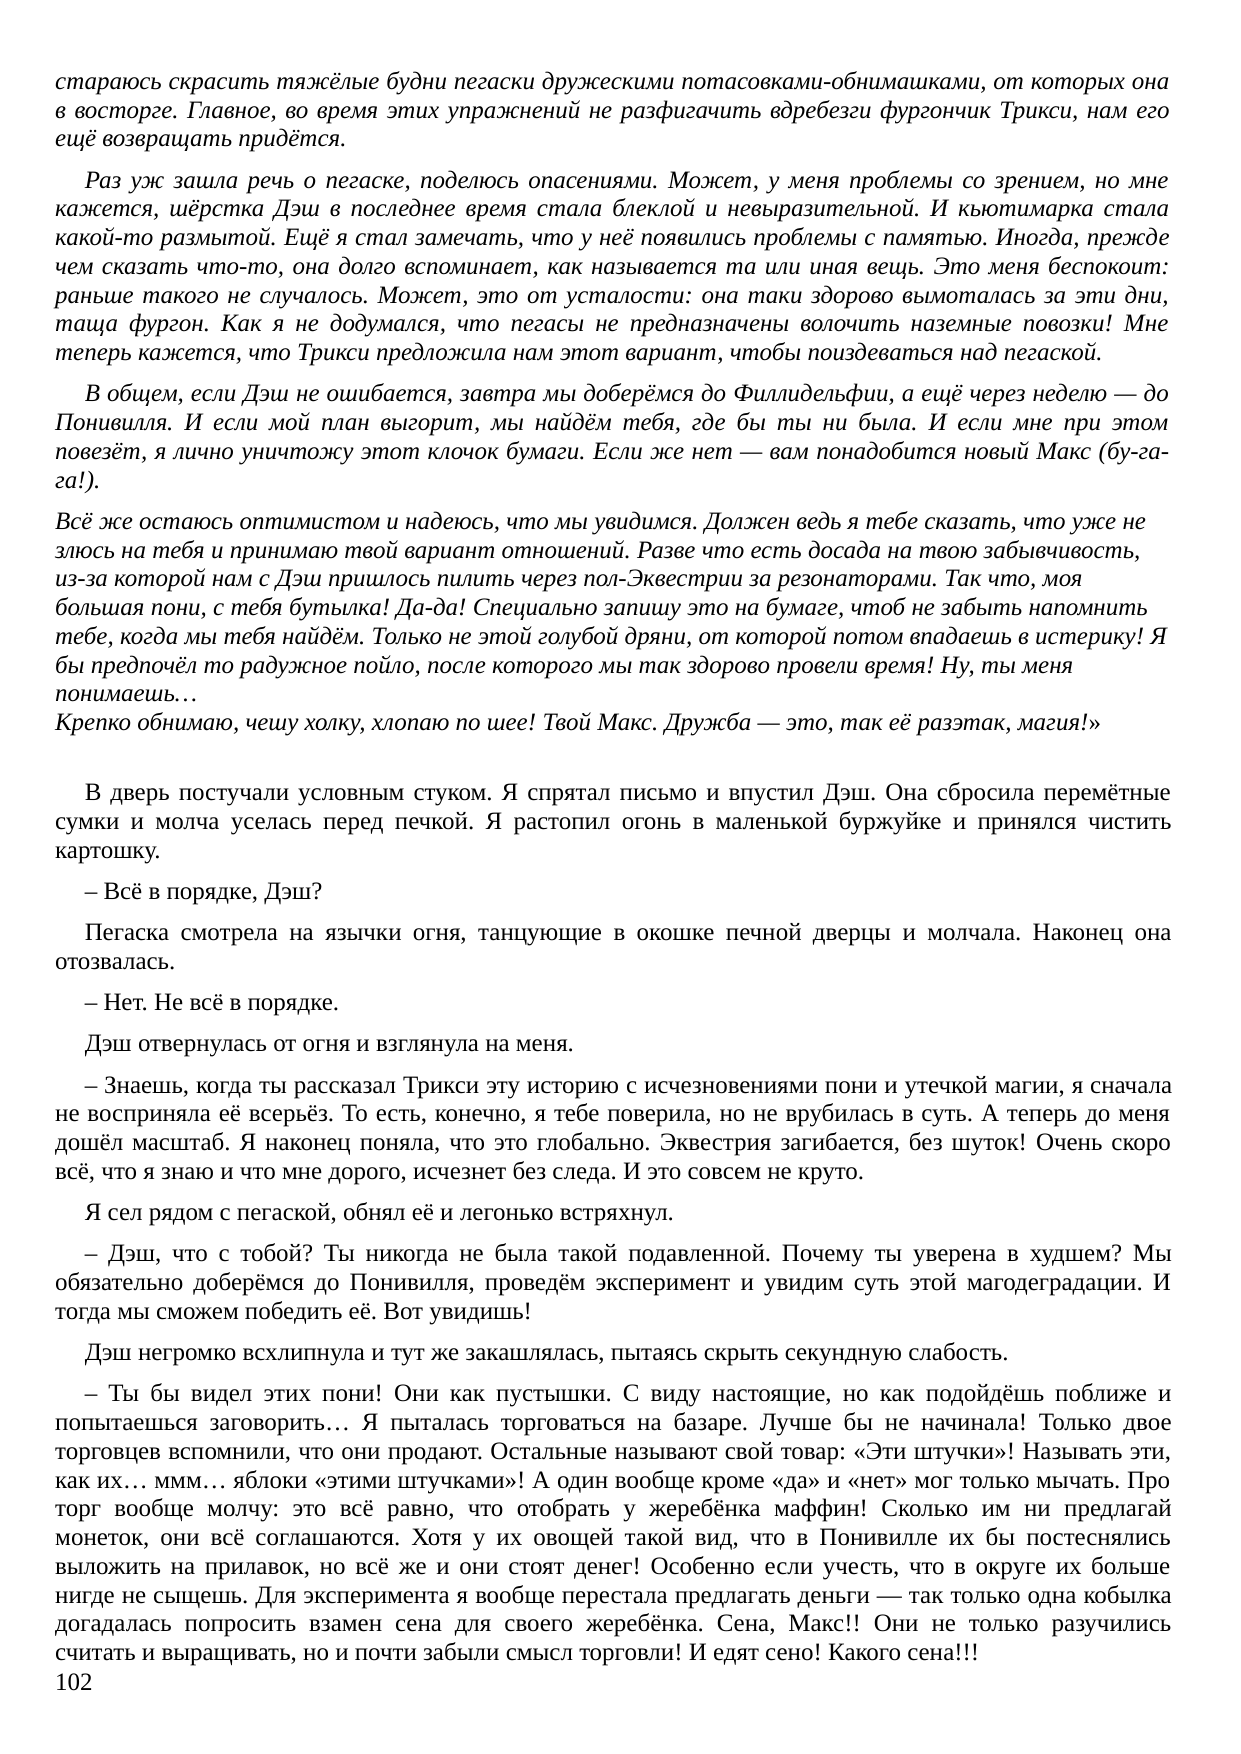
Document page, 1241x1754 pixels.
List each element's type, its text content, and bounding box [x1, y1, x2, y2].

text – Всё в порядке, Дэш? [55, 876, 1173, 905]
text – Дэш, что с тобой? Ты никогда не была такой подавленной. Почему ты уверена в худшем? Мы обязательно доберёмся до Понивилля, проведём эксперимент и увидим суть этой магодеградации. И тогда мы сможем победить её. Вот увидишь! [55, 1238, 1173, 1325]
text Дэш негромко всхлипнула и тут же закашлялась, пытаясь скрыть секундную слабость. [55, 1337, 1173, 1366]
text – Ты бы видел этих пони! Они как пустышки. С виду настоящие, но как подойдёшь поближе и попытаешься заговорить… Я пыталась торговаться на базаре. Лучше бы не начинала! Только двое торговцев вспомнили, что они продают. Остальные называют свой товар: «Эти штучки»! Называть эти, как их… ммм… яблоки «этими штучками»! А один вообще кроме «да» и «нет» мог только мычать. Про торг вообще молчу: это всё равно, что отобрать у жеребёнка маффин! Сколько им ни предлагай монеток, они всё соглашаются. Хотя у их овощей такой вид, что в Понивилле их бы постеснялись выложить на прилавок, но всё же и они стоят денег! Особенно если учесть, что в округе их больше нигде не сыщешь. Для эксперимента я вообще перестала предлагать деньги — так только одна кобылка догадалась попросить взамен сена для своего жеребёнка. Сена, Макс!! Они не только разучились считать и выращивать, но и почти забыли смысл торговли! И едят сено! Какого сена!!! [55, 1378, 1173, 1666]
text Пегаска смотрела на язычки огня, танцующие в окошке печной дверцы и молчала. Наконец она отозвалась. [55, 917, 1173, 975]
text – Нет. Не всё в порядке. [55, 987, 1173, 1016]
text В дверь постучали условным стуком. Я спрятал письмо и впустил Дэш. Она сбросила перемётные сумки и молча уселась перед печкой. Я растопил огонь в маленькой буржуйке и принялся чистить картошку. [55, 777, 1173, 863]
text Крепко обнимаю, чешу холку, хлопаю по шее! Твой Макс. Дружба — это, так её разэтак, магия!» [55, 707, 1173, 736]
text – Знаешь, когда ты рассказал Трикси эту историю с исчезновениями пони и утечкой магии, я сначала не восприняла её всерьёз. То есть, конечно, я тебе поверила, но не врубилась в суть. А теперь до меня дошёл масштаб. Я наконец поняла, что это глобально. Эквестрия загибается, без шуток! Очень скоро всё, что я знаю и что мне дорого, исчезнет без следа. И это совсем не круто. [55, 1070, 1173, 1185]
text В общем, если Дэш не ошибается, завтра мы доберёмся до Филлидельфии, а ещё через неделю — до Понивилля. И если мой план выгорит, мы найдём тебя, где бы ты ни была. И если мне при этом повезёт, я лично уничтожу этот клочок бумаги. Если же нет — вам понадобится новый Макс (бу-га-га!). [55, 378, 1173, 493]
text стараюсь скрасить тяжёлые будни пегаски дружескими потасовками-обнимашками, от которых она в восторге. Главное, во время этих упражнений не разфигачить вдребезги фургончик Трикси, нам его ещё возвращать придётся. [55, 66, 1173, 152]
text Я сел рядом с пегаской, обнял её и легонько встряхнул. [55, 1197, 1173, 1226]
text Дэш отвернулась от огня и взглянула на меня. [55, 1028, 1173, 1057]
text Всё же остаюсь оптимистом и надеюсь, что мы увидимся. Должен ведь я тебе сказать, что уже не злюсь на тебя и принимаю твой вариант отношений. Разве что есть досада на твою забывчивость, из-за которой нам с Дэш пришлось пилить через пол-Эквестрии за резонаторами. Так что, моя большая пони, с тебя бутылка! Да-да! Специально запишу это на бумаге, чтоб не забыть напомнить тебе, когда мы тебя найдём. Только не этой голубой дряни, от которой потом впадаешь в истерику! Я бы предпочёл то радужное пойло, после которого мы так здорово провели время! Ну, ты меня понимаешь… [55, 506, 1173, 707]
text Раз уж зашла речь о пегаске, поделюсь опасениями. Может, у меня проблемы со зрением, но мне кажется, шёрстка Дэш в последнее время стала блеклой и невыразительной. И кьютимарка стала какой-то размытой. Ещё я стал замечать, что у неё появились проблемы с памятью. Иногда, прежде чем сказать что-то, она долго вспоминает, как называется та или иная вещь. Это меня беспокоит: раньше такого не случалось. Может, это от усталости: она таки здорово вымоталась за эти дни, таща фургон. Как я не додумался, что пегасы не предназначены волочить наземные повозки! Мне теперь кажется, что Трикси предложила нам этот вариант, чтобы поиздеваться над пегаской. [55, 165, 1173, 366]
